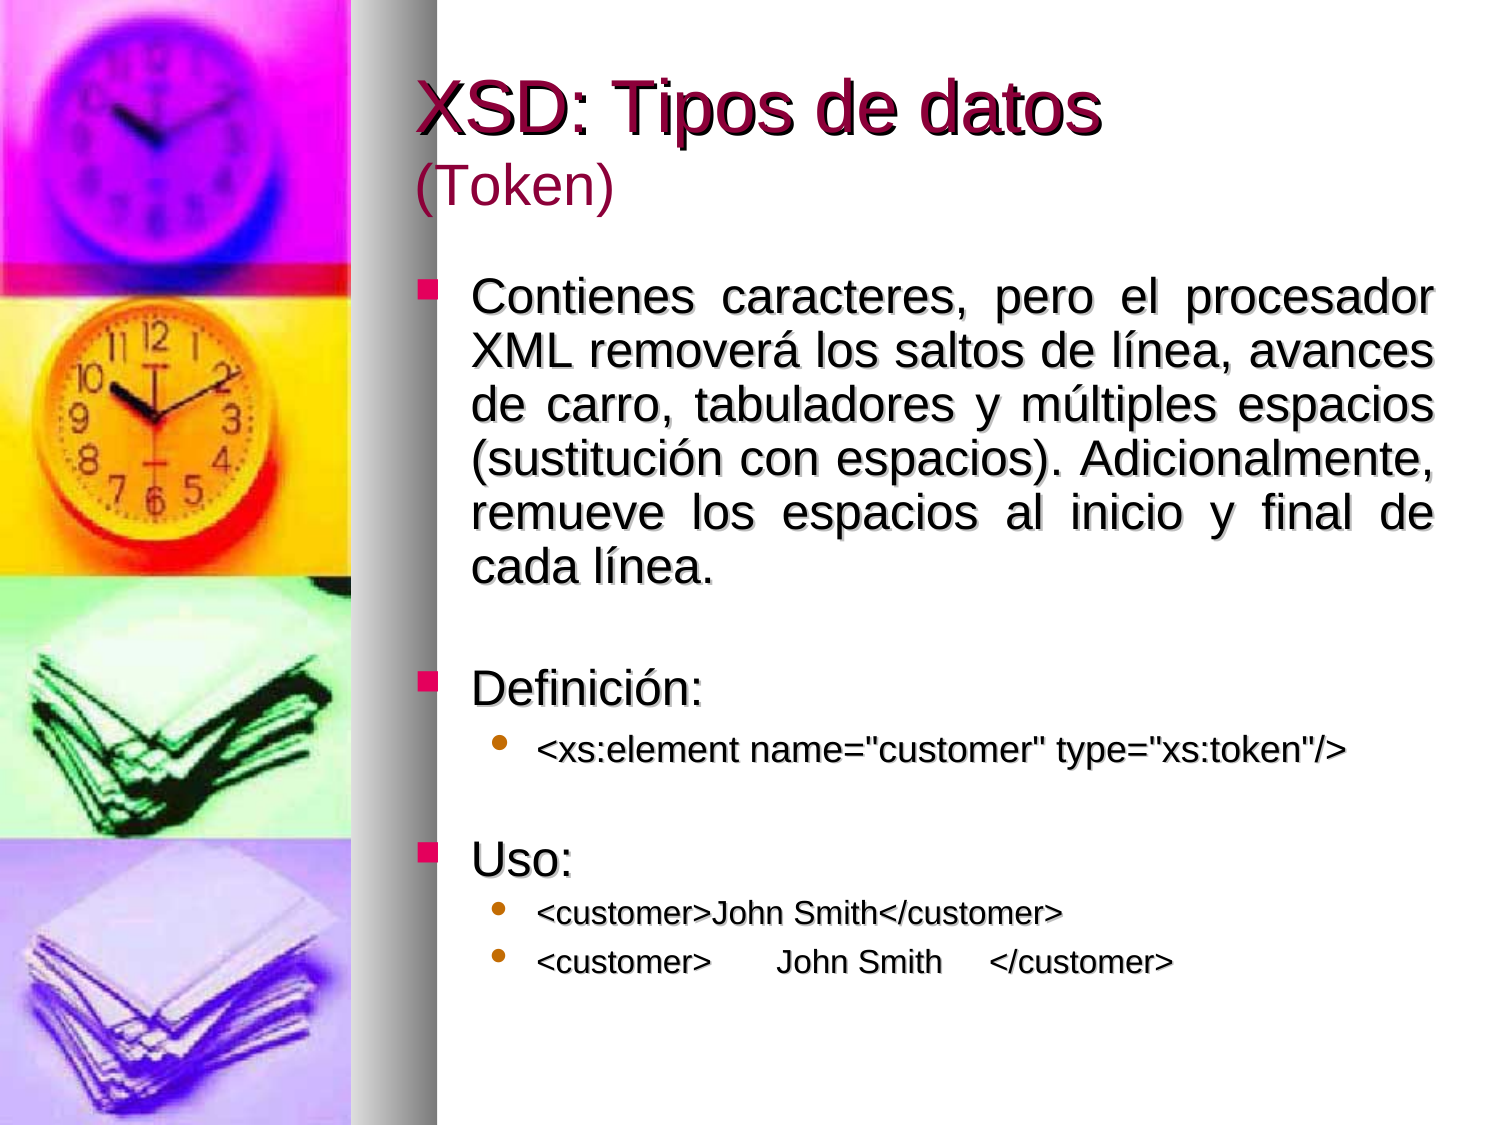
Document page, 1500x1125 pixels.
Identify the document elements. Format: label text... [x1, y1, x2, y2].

list Contienes caracteres, pero el procesador XML removerá los saltos de línea, avances de carro, tabuladores y múltiples espacios (sustitución con espacios). Adicionalmente, remueve los espacios al inicio y final de cada línea. Definición: <xs:element name="customer" type="xs:token"/> Uso: <customer>John Smith</customer> <customer> John Smith </customer> [399, 262, 1450, 1000]
picture [0, 0, 351, 1125]
title XSD: Tipos de datos (Token) [399, 37, 1450, 238]
